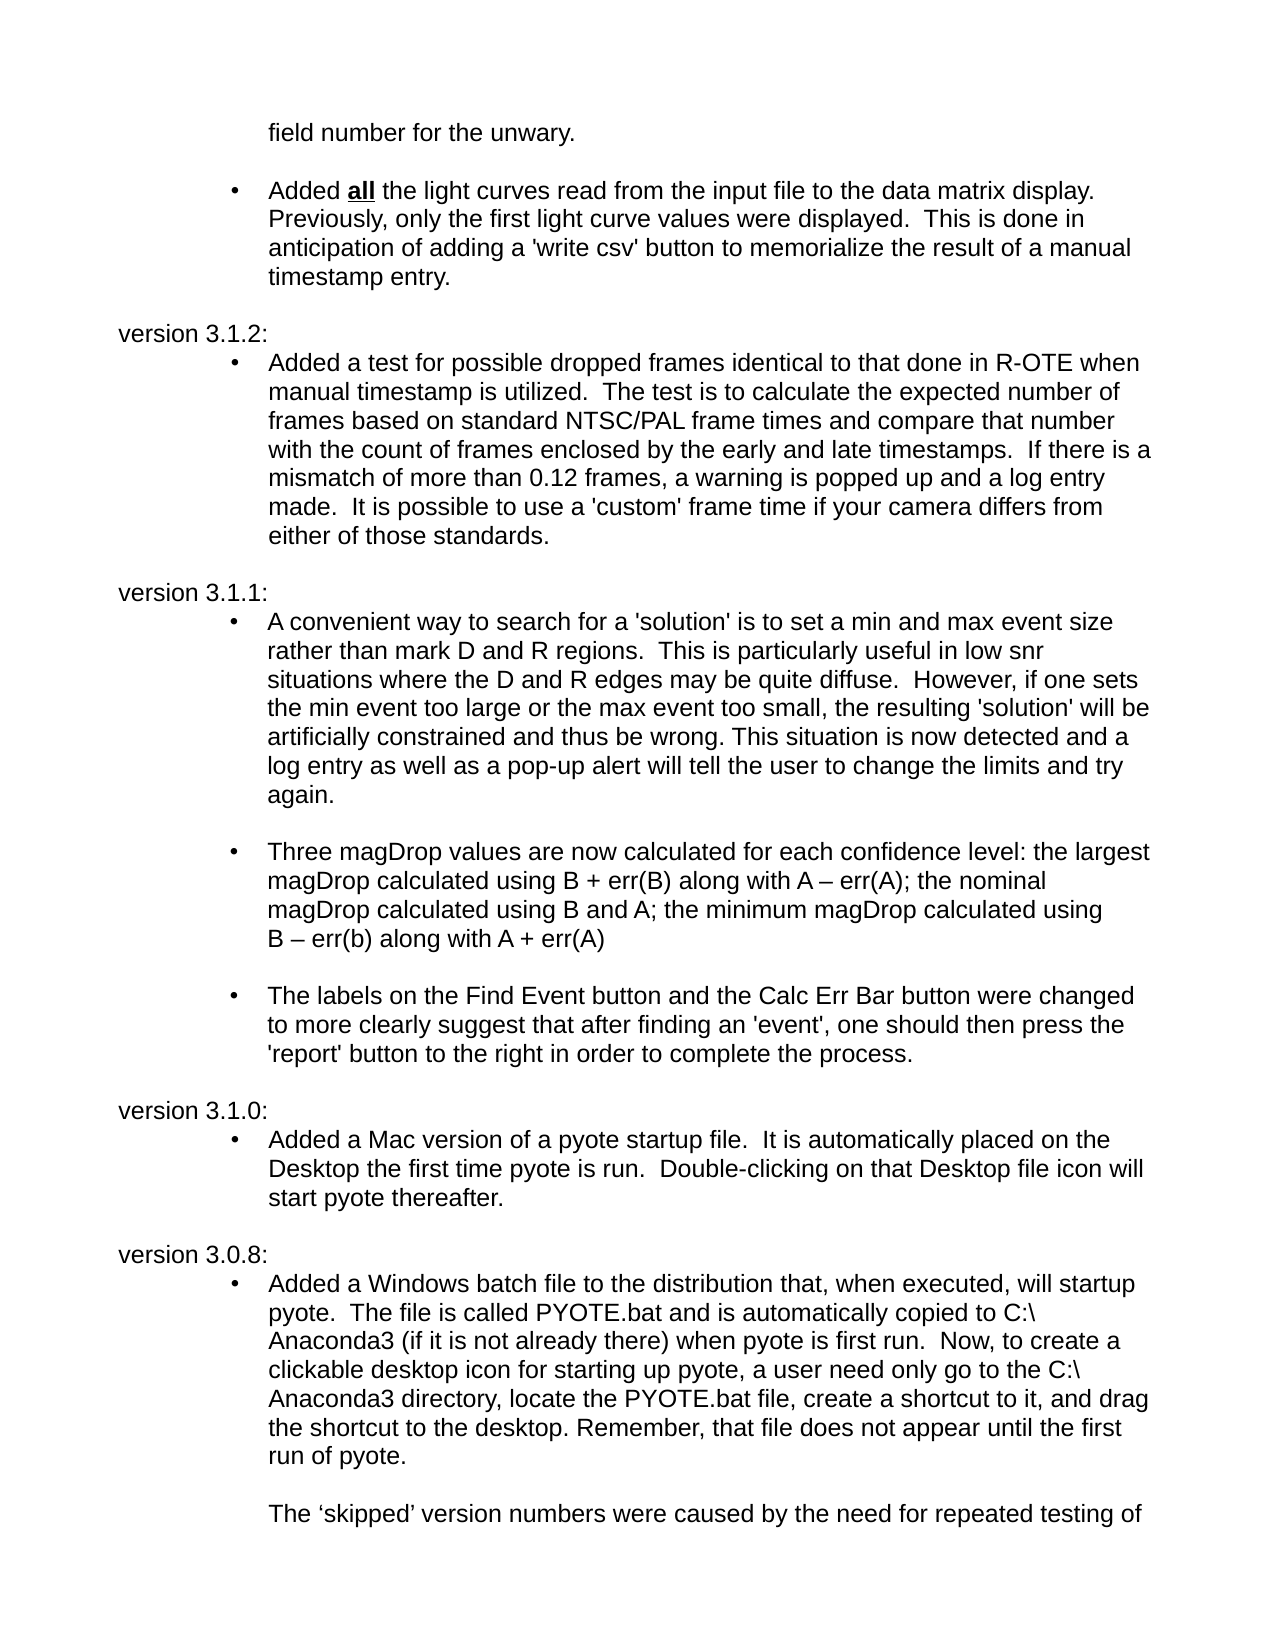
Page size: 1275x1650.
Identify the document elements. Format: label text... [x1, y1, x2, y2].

list field number for the unwary. [231, 118, 1157, 176]
list Added a Mac version of a pyote startup file. It is automatically placed on the Desktop the first time pyote is run. Double-clicking on that Desktop file icon will start pyote thereafter. [231, 1125, 1157, 1240]
text version 3.1.1: [118, 578, 1157, 607]
list Added a test for possible dropped frames identical to that done in R-OTE when manual timestamp is utilized. The test is to calculate the expected number of frames based on standard NTSC/PAL frame times and compare that number with the count of frames enclosed by the early and late timestamps. If there is a mismatch of more than 0.12 frames, a warning is popped up and a log entry made. It is possible to use a 'custom' frame time if your camera differs from either of those standards. [231, 348, 1157, 578]
list Added all the light curves read from the input file to the data matrix display. Previously, only the first light curve values were displayed. This is done in anticipation of adding a 'write csv' button to memorialize the result of a manual timestamp entry. [231, 176, 1157, 319]
list Added a Windows batch file to the distribution that, when executed, will startup pyote. The file is called PYOTE.bat and is automatically copied to C:\Anaconda3 (if it is not already there) when pyote is first run. Now, to create a clickable desktop icon for starting up pyote, a user need only go to the C:\Anaconda3 directory, locate the PYOTE.bat file, create a shortcut to it, and drag the shortcut to the desktop. Remember, that file does not appear until the first run of pyote. The ‘skipped’ version numbers were caused by the need for repeated testing of [231, 1269, 1157, 1528]
list Three magDrop values are now calculated for each confidence level: the largest magDrop calculated using B + err(B) along with A – err(A); the nominal magDrop calculated using B and A; the minimum magDrop calculated using B – err(b) along with A + err(A) [229, 837, 1157, 981]
text version 3.1.2: [118, 319, 1157, 348]
text version 3.1.0: [118, 1096, 1157, 1125]
text version 3.0.8: [118, 1240, 1157, 1269]
list The labels on the Find Event button and the Calc Err Bar button were changed to more clearly suggest that after finding an 'event', one should then press the 'report' button to the right in order to complete the process. [229, 981, 1157, 1096]
list A convenient way to search for a 'solution' is to set a min and max event size rather than mark D and R regions. This is particularly useful in low snr situations where the D and R edges may be quite diffuse. However, if one sets the min event too large or the max event too small, the resulting 'solution' will be artificially constrained and thus be wrong. This situation is now detected and a log entry as well as a pop-up alert will tell the user to change the limits and try again. [229, 607, 1157, 837]
